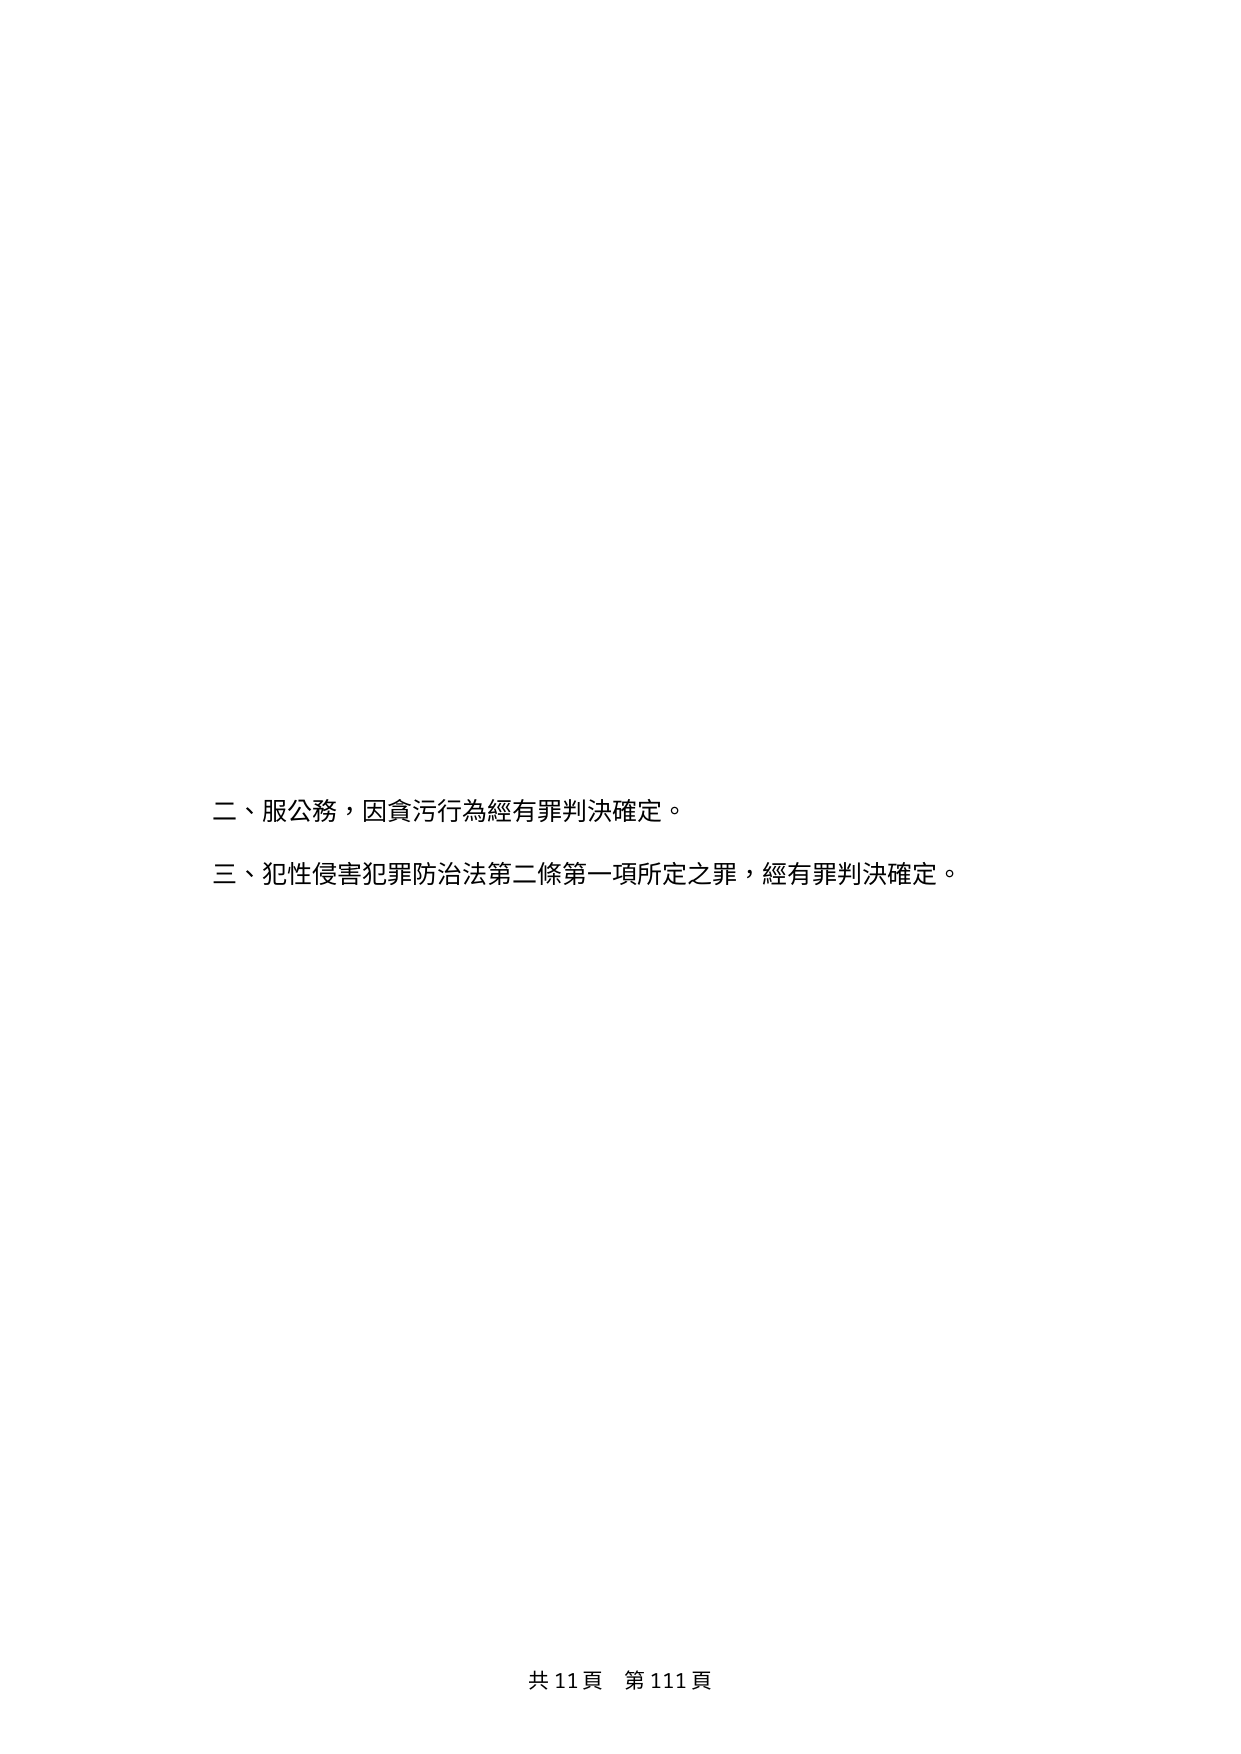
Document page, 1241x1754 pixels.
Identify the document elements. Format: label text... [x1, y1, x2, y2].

text 三、犯性侵害犯罪防治法第二條第一項所定之罪，經有罪判決確定。 [212, 831, 1128, 893]
text 二、服公務，因貪污行為經有罪判決確定。 [212, 768, 1128, 831]
